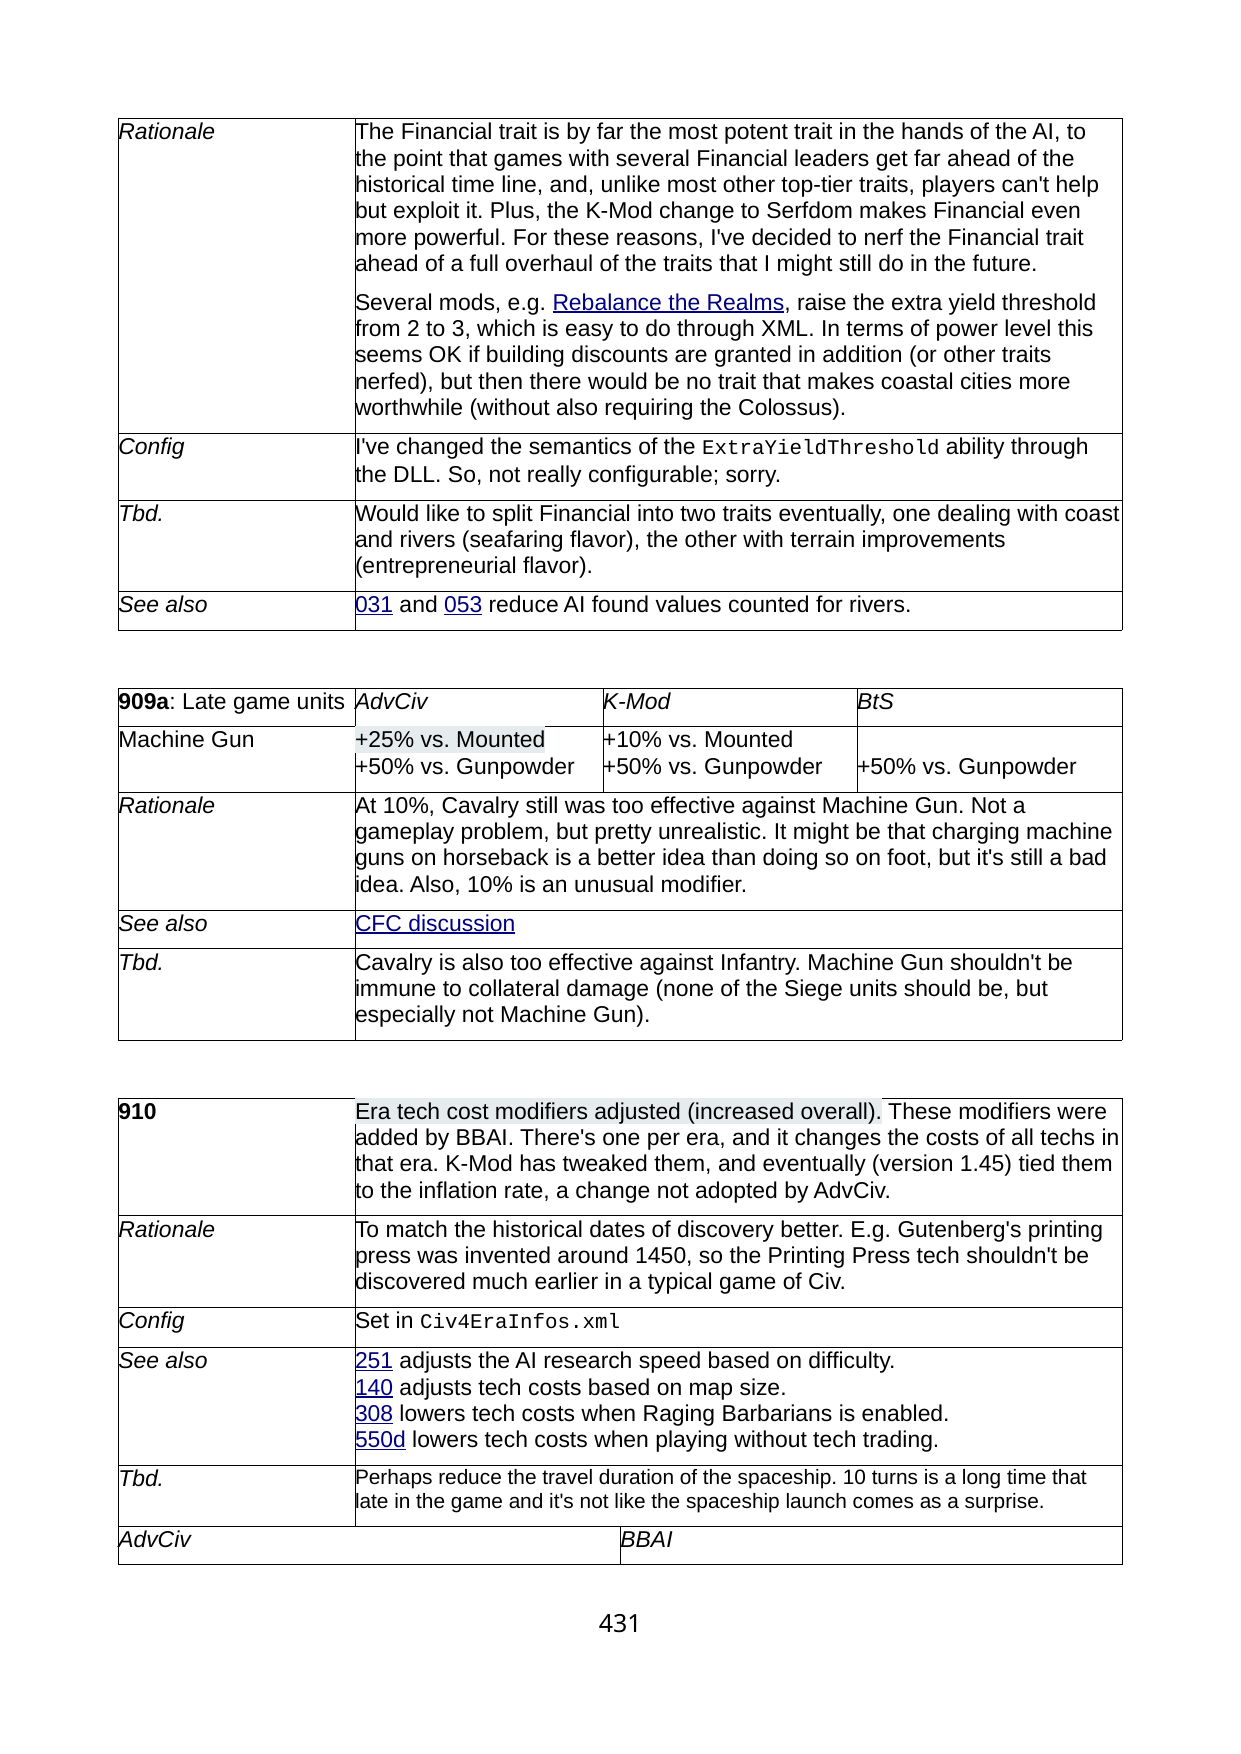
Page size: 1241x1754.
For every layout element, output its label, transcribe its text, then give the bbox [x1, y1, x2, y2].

table_cell 251 adjusts the AI research speed based on difficulty. 140 adjusts tech costs based on map size. 308 lowers tech costs when Raging Barbarians is enabled. 550d lowers tech costs when playing without tech trading. [356, 1348, 1122, 1465]
table_cell Rationale [119, 119, 355, 433]
table_cell I've changed the semantics of the ExtraYieldThreshold ability through the DLL. So, not really configurable; sorry. [356, 434, 1122, 499]
table_cell BBAI [621, 1527, 1122, 1564]
table_cell See also [119, 1348, 355, 1465]
table_header K-Mod [604, 689, 857, 726]
table_cell See also [119, 911, 355, 948]
table_cell Tbd. [119, 949, 355, 1040]
table_cell +25% vs. Mounted +50% vs. Gunpowder [356, 727, 603, 792]
table_cell Tbd. [119, 501, 355, 591]
table_cell Rationale [119, 793, 355, 909]
table_cell Config [119, 434, 355, 499]
table_cell Perhaps reduce the travel duration of the spaceship. 10 turns is a long time that late in the game and it's not like the spaceship launch comes as a surprise. [356, 1466, 1122, 1526]
table_header BtS [858, 689, 1122, 726]
table_cell +10% vs. Mounted +50% vs. Gunpowder [604, 727, 857, 792]
table_header 909a: Late game units [119, 689, 355, 726]
table_cell Would like to split Financial into two traits eventually, one dealing with coast and rivers (seafaring flavor), the other with terrain improvements (entrepreneurial flavor). [356, 501, 1122, 591]
table_cell Rationale [119, 1216, 355, 1307]
table_cell +50% vs. Gunpowder [858, 727, 1122, 792]
table_cell To match the historical dates of discovery better. E.g. Gutenberg's printing press was invented around 1450, so the Printing Press tech shouldn't be discovered much earlier in a typical game of Civ. [356, 1216, 1122, 1307]
table_header Era tech cost modifiers adjusted (increased overall). These modifiers were added by BBAI. There's one per era, and it changes the costs of all techs in that era. K-Mod has tweaked them, and eventually (version 1.45) tied them to the inflation rate, a change not adopted by AdvCiv. [356, 1099, 1122, 1215]
table_cell Tbd. [119, 1466, 355, 1526]
table_cell At 10%, Cavalry still was too effective against Machine Gun. Not a gameplay problem, but pretty unrealistic. It might be that charging machine guns on horseback is a better idea than doing so on foot, but it's still a bad idea. Also, 10% is an unusual modifier. [356, 793, 1122, 909]
table_header AdvCiv [356, 689, 603, 726]
table_cell Set in Civ4EraInfos.xml [356, 1308, 1122, 1347]
table_cell Machine Gun [119, 727, 355, 792]
table_header 910 [119, 1099, 355, 1215]
table_cell Config [119, 1308, 355, 1347]
table_cell See also [119, 592, 355, 630]
table_cell The Financial trait is by far the most potent trait in the hands of the AI, to the point that games with several Financial leaders get far ahead of the historical time line, and, unlike most other top-tier traits, players can't help but exploit it. Plus, the K-Mod change to Serfdom makes Financial even more powerful. For these reasons, I've decided to nerf the Financial trait ahead of a full overhaul of the traits that I might still do in the future. Several mods, e.g. Rebalance the Realms, raise the extra yield threshold from 2 to 3, which is easy to do through XML. In terms of power level this seems OK if building discounts are granted in addition (or other traits nerfed), but then there would be no trait that makes coastal cities more worthwhile (without also requiring the Colossus). [356, 119, 1122, 433]
table_cell AdvCiv [119, 1527, 620, 1564]
table_cell Cavalry is also too effective against Infantry. Machine Gun shouldn't be immune to collateral damage (none of the Siege units should be, but especially not Machine Gun). [356, 949, 1122, 1040]
table_cell CFC discussion [356, 911, 1122, 948]
table_cell 031 and 053 reduce AI found values counted for rivers. [356, 592, 1122, 630]
